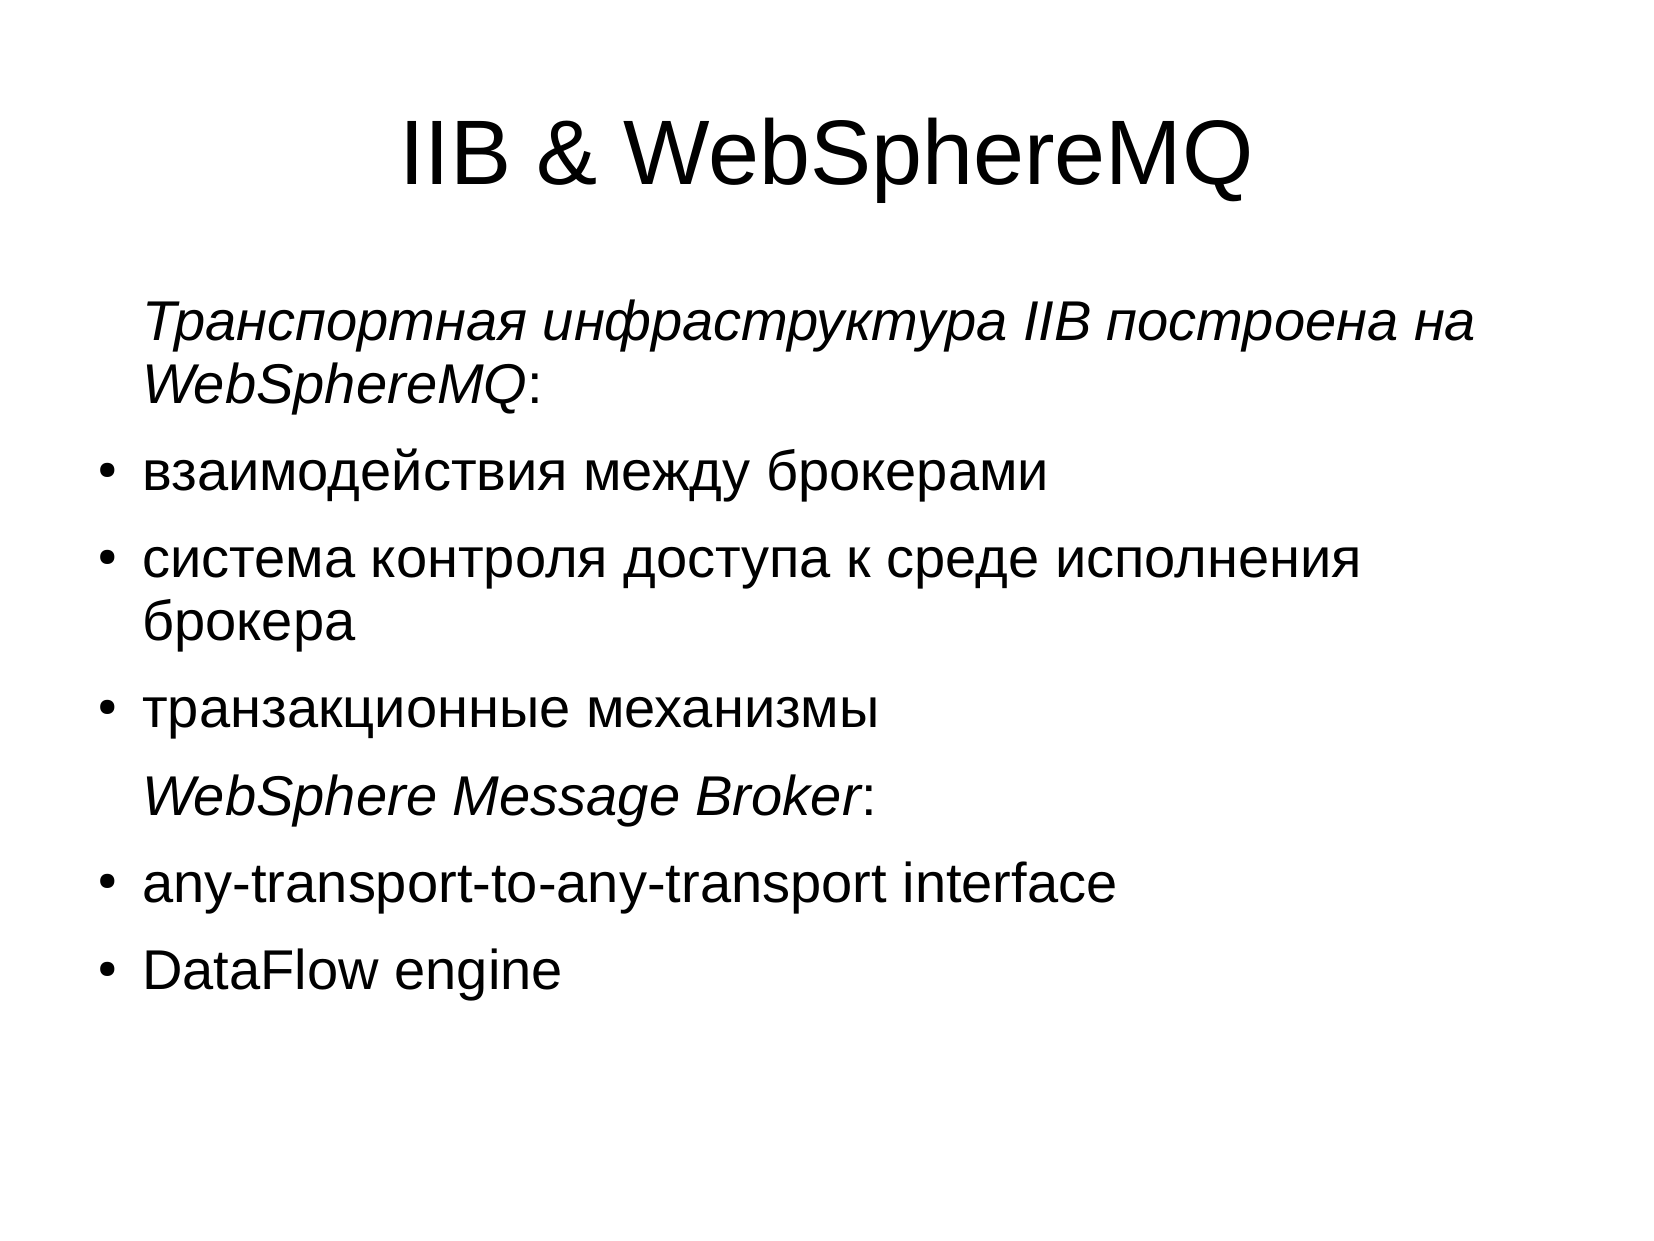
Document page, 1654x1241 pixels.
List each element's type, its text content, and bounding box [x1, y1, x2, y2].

title IIB & WebSphereMQ [82, 49, 1571, 257]
list Транспортная инфраструктура IIB построена на WebSphereMQ: взаимодействия между брокерами система контроля доступа к среде исполнения брокера транзакционные механизмы WebSphere Message Broker: any-transport-to-any-transport interface DataFlow engine [82, 290, 1571, 1010]
